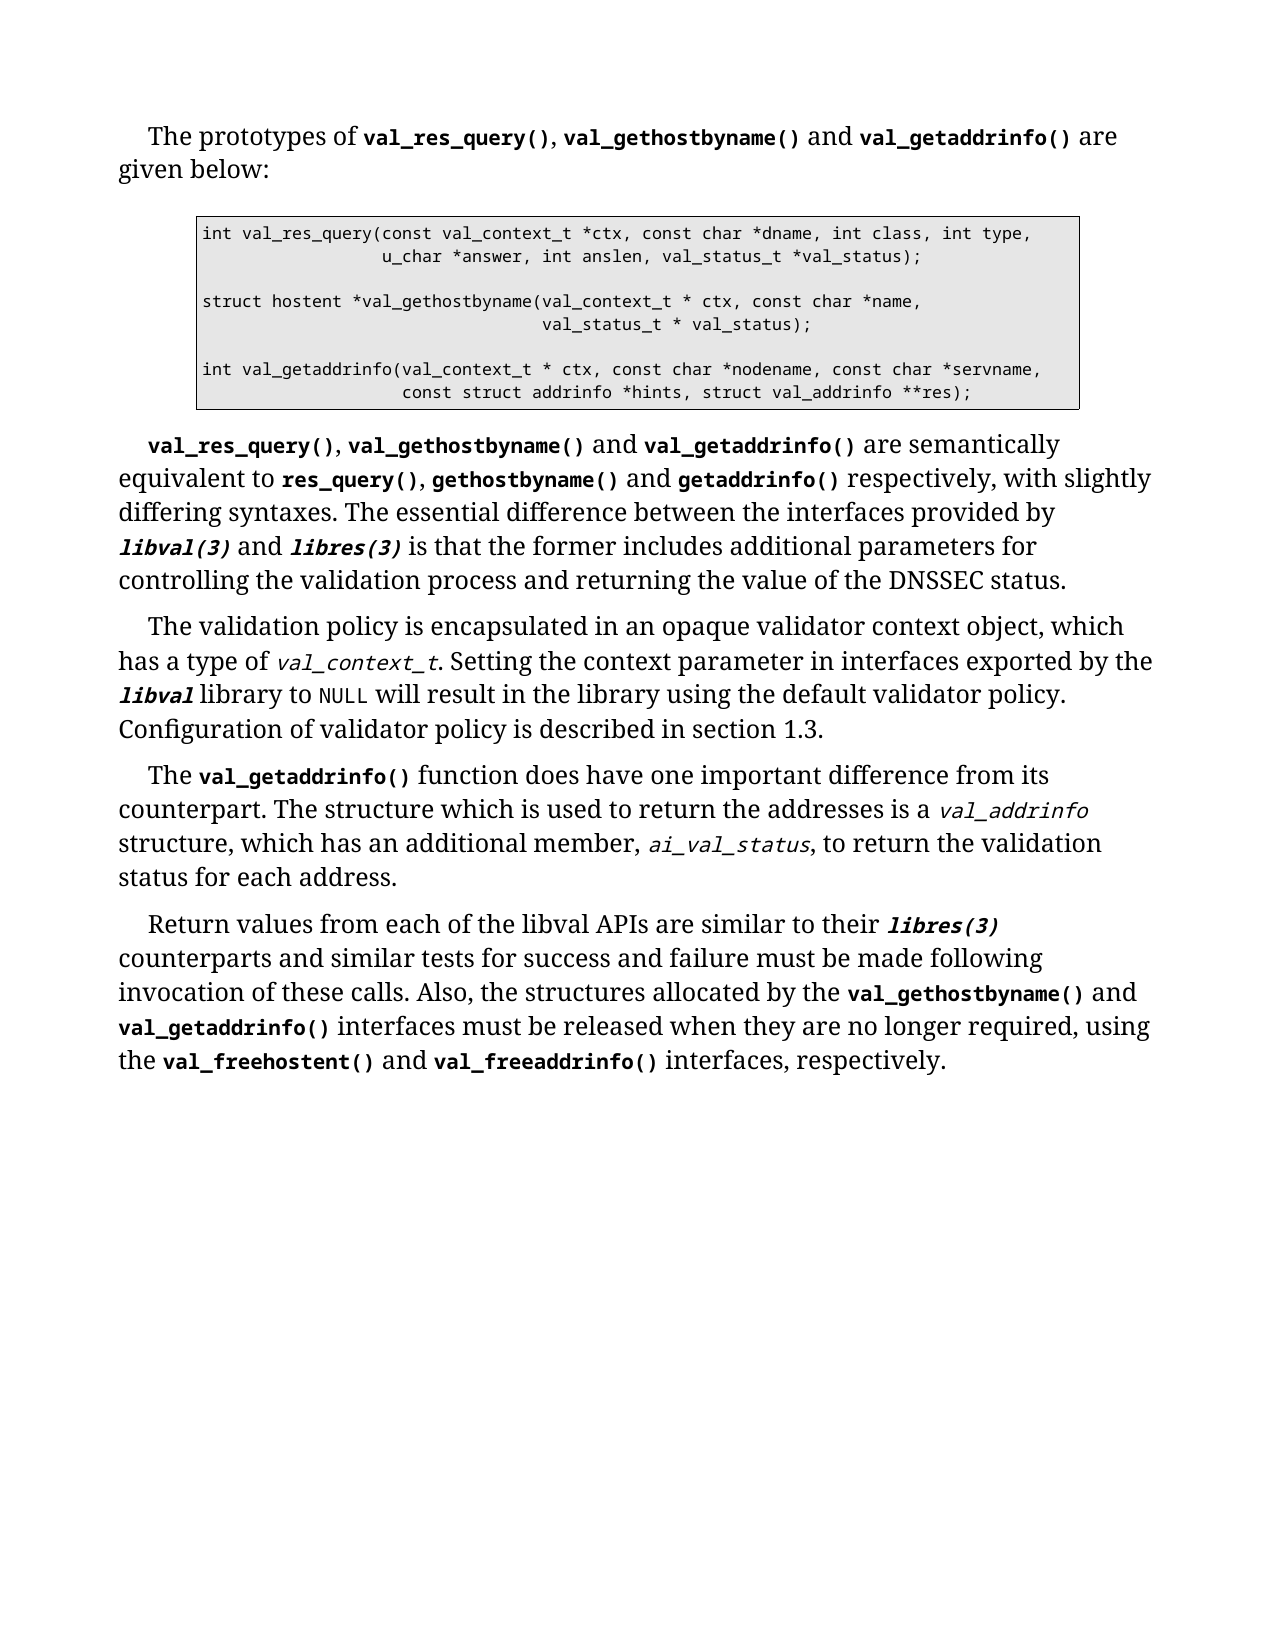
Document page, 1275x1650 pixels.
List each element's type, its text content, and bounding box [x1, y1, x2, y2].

text The validation policy is encapsulated in an opaque validator context object, which has a type of val_context_t. Setting the context parameter in interfaces exported by the libval library to NULL will result in the library using the default validator policy. Configuration of validator policy is described in section 1.3. [118, 609, 1157, 745]
text The prototypes of val_res_query(), val_gethostbyname() and val_getaddrinfo() are given below: [118, 118, 1157, 186]
table_header int val_res_query(const val_context_t *ctx, const char *dname, int class, int type, u_char *answer, int anslen, val_status_t *val_status); struct hostent *val_gethostbyname(val_context_t * ctx, const char *name, val_status_t * val_status); int val_getaddrinfo(val_context_t * ctx, const char *nodename, const char *servname, const struct addrinfo *hints, struct val_addrinfo **res); [197, 217, 1079, 409]
text val_res_query(), val_gethostbyname() and val_getaddrinfo() are semantically equivalent to res_query(), gethostbyname() and getaddrinfo() respectively, with slightly differing syntaxes. The essential difference between the interfaces provided by libval(3) and libres(3) is that the former includes additional parameters for controlling the validation process and returning the value of the DNSSEC status. [118, 426, 1157, 597]
text Return values from each of the libval APIs are similar to their libres(3) counterparts and similar tests for success and failure must be made following invocation of these calls. Also, the structures allocated by the val_gethostbyname() and val_getaddrinfo() interfaces must be released when they are no longer required, using the val_freehostent() and val_freeaddrinfo() interfaces, respectively. [118, 907, 1157, 1077]
text The val_getaddrinfo() function does have one important difference from its counterpart. The structure which is used to return the addresses is a val_addrinfo structure, which has an additional member, ai_val_status, to return the validation status for each address. [118, 758, 1157, 894]
